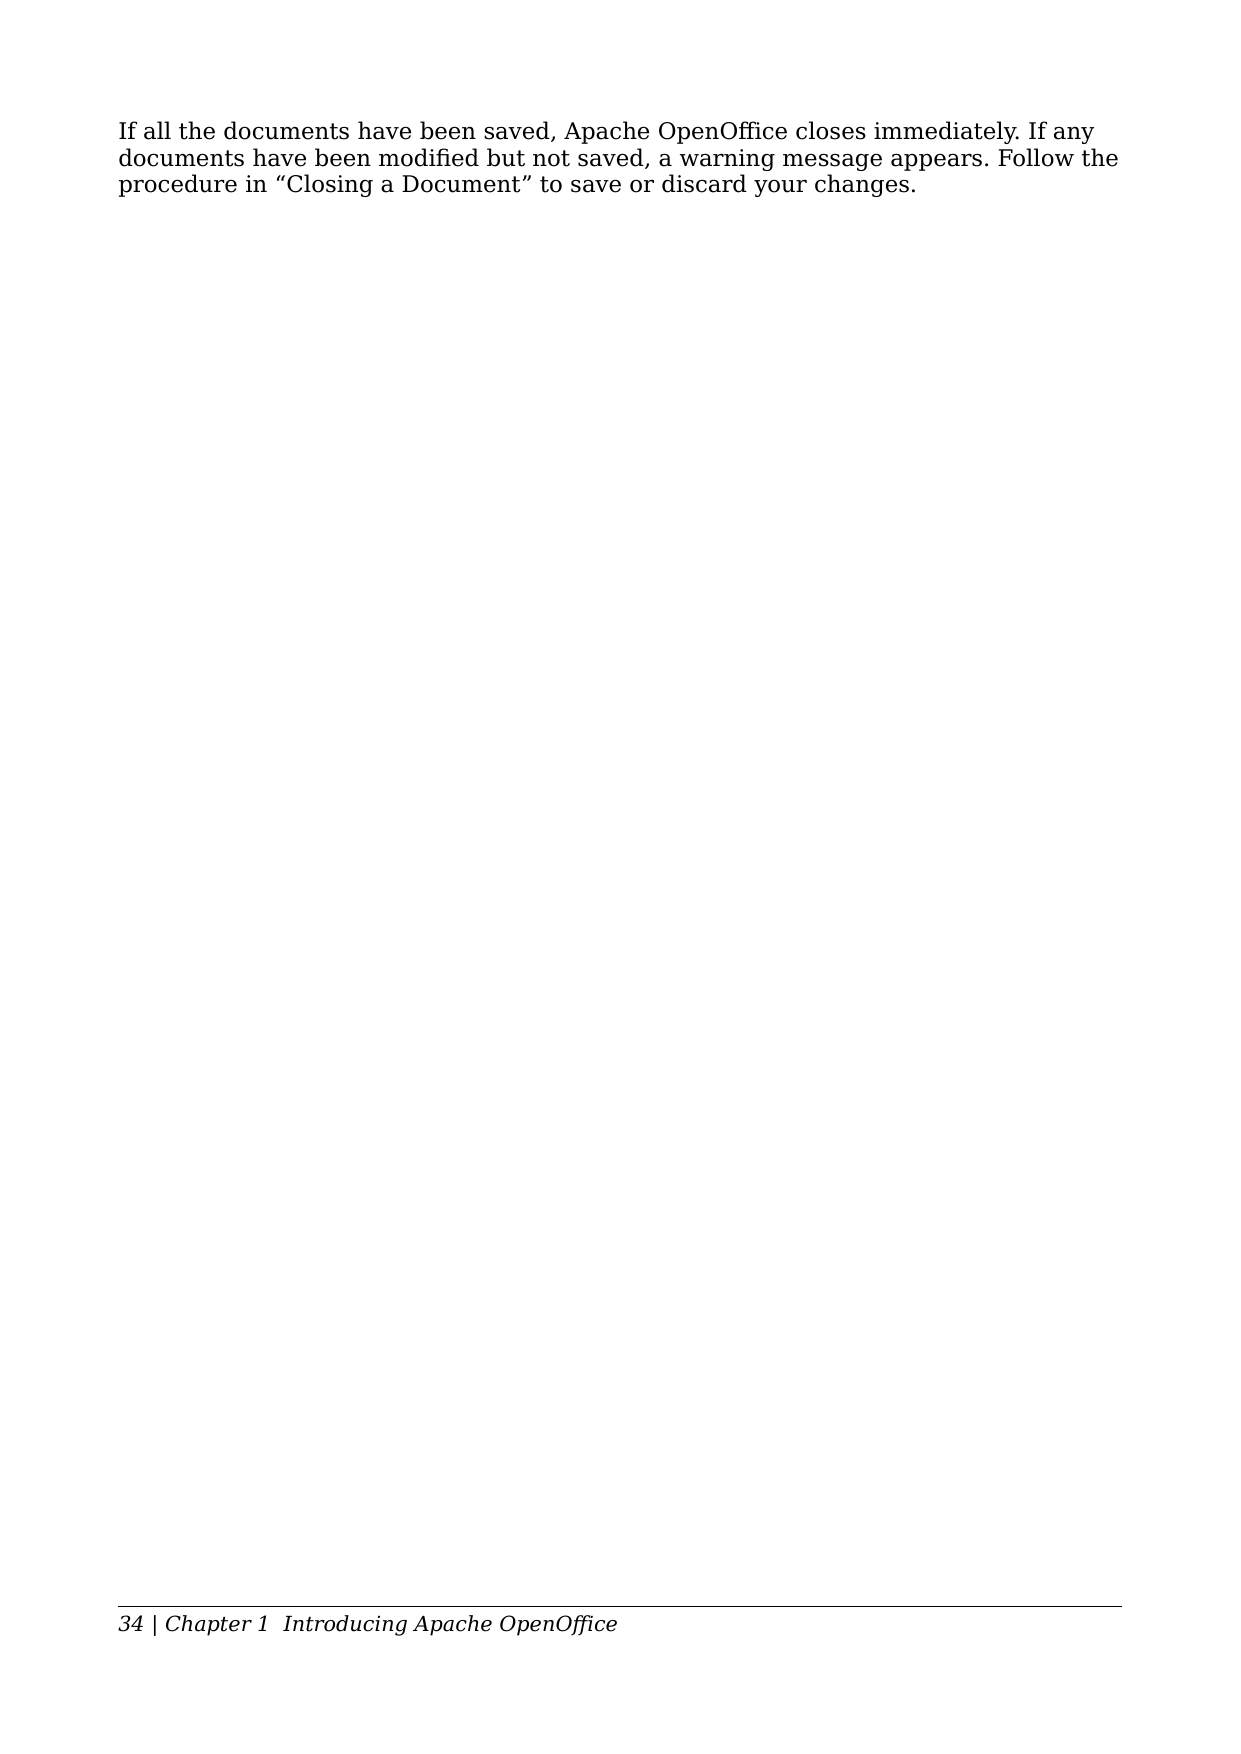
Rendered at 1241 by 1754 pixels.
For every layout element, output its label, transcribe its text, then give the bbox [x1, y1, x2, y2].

text If all the documents have been saved, Apache OpenOffice closes immediately. If any documents have been modified but not saved, a warning message appears. Follow the procedure in “Closing a Document” to save or discard your changes. [118, 118, 1122, 198]
